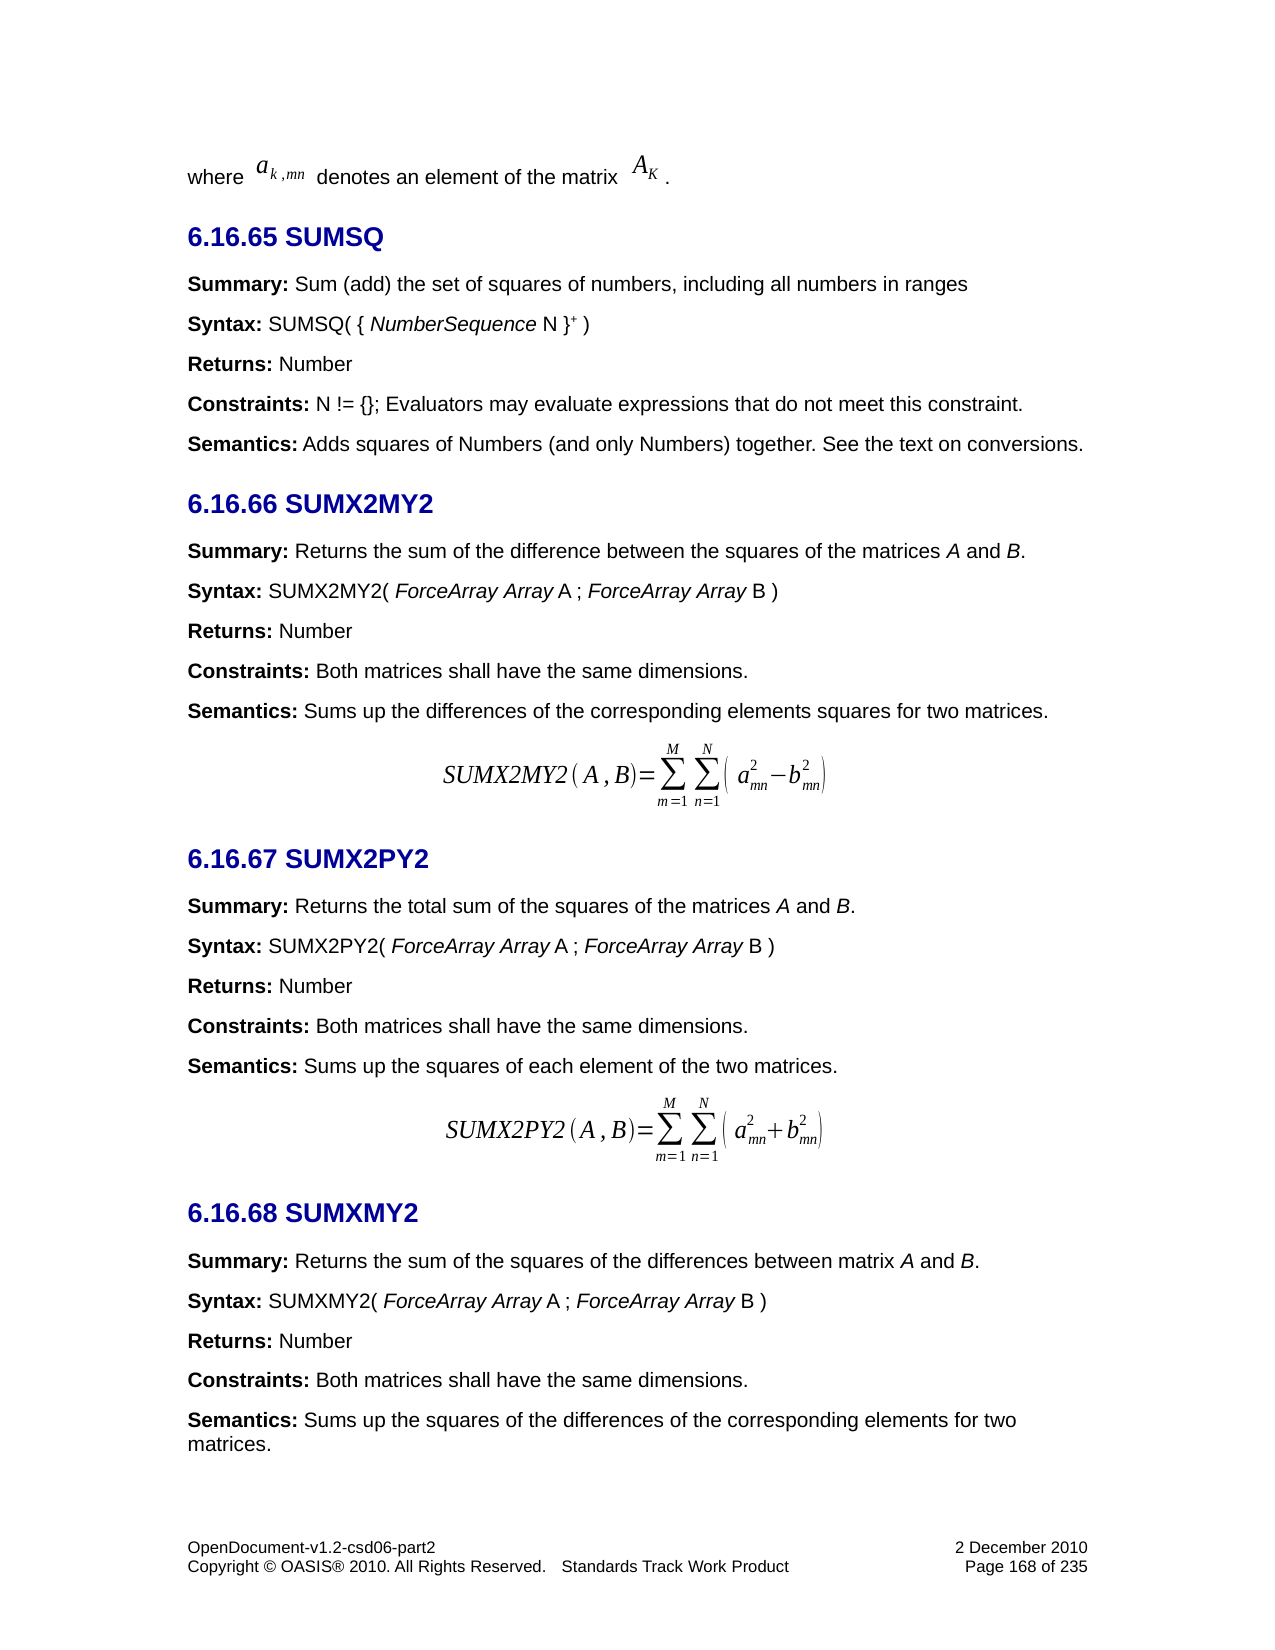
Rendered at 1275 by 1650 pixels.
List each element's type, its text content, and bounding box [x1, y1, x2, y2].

text Returns: Number [187, 620, 1088, 643]
text Semantics: Sums up the squares of each element of the two matrices. [187, 1054, 1088, 1078]
text Constraints: Both matrices shall have the same dimensions. [187, 1369, 1088, 1392]
subtitle SUMSQ [187, 222, 1088, 252]
text Returns: Number [187, 974, 1088, 998]
text Syntax: SUMX2MY2( ForceArray Array A ; ForceArray Array B ) [187, 580, 1088, 603]
text Syntax: SUMX2PY2( ForceArray Array A ; ForceArray Array B ) [187, 935, 1088, 958]
text where denotes an element of the matrix . [187, 150, 1088, 188]
text Summary: Returns the total sum of the squares of the matrices A and B. [187, 895, 1088, 918]
subtitle SUMXMY2 [187, 1198, 1088, 1229]
subtitle SUMX2MY2 [187, 489, 1088, 519]
text Returns: Number [187, 1329, 1088, 1352]
text Summary: Returns the sum of the squares of the differences between matrix A and B. [187, 1249, 1088, 1273]
text Summary: Returns the sum of the difference between the squares of the matrices A and B. [187, 540, 1088, 563]
text Syntax: SUMSQ( { NumberSequence N }+ ) [187, 313, 1088, 336]
text Constraints: N != {}; Evaluators may evaluate expressions that do not meet this constraint. [187, 393, 1088, 416]
text Syntax: SUMXMY2( ForceArray Array A ; ForceArray Array B ) [187, 1289, 1088, 1313]
text Semantics: Sums up the differences of the corresponding elements squares for two matrices. [187, 700, 1088, 723]
text Semantics: Adds squares of Numbers (and only Numbers) together. See the text on conversions. [187, 432, 1088, 456]
text Constraints: Both matrices shall have the same dimensions. [187, 1014, 1088, 1038]
text Summary: Sum (add) the set of squares of numbers, including all numbers in ranges [187, 273, 1088, 296]
text Semantics: Sums up the squares of the differences of the corresponding elements for two matrices. [187, 1409, 1088, 1456]
text Returns: Number [187, 353, 1088, 376]
subtitle SUMX2PY2 [187, 844, 1088, 874]
text Constraints: Both matrices shall have the same dimensions. [187, 660, 1088, 683]
